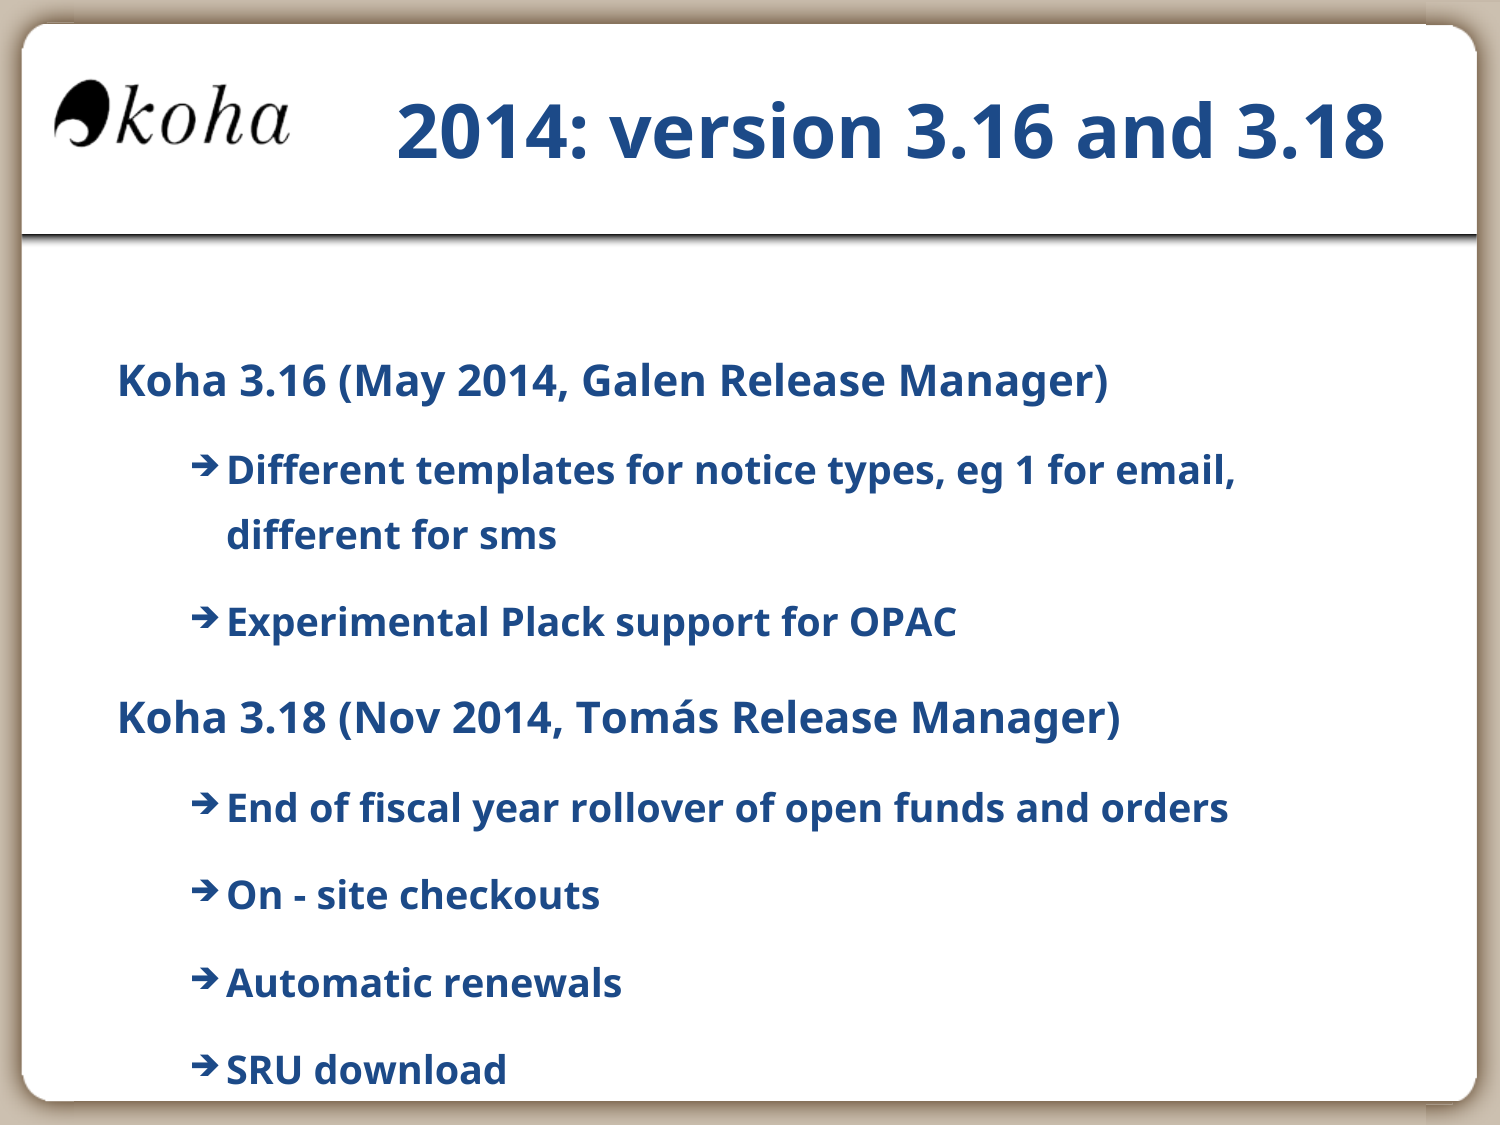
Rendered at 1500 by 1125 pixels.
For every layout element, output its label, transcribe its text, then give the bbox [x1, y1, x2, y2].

title 2014: version 3.16 and 3.18 [315, 0, 1463, 260]
picture [0, 0, 1500, 1125]
list Koha 3.16 (May 2014, Galen Release Manager) Different templates for notice types, eg 1 for email, different for sms Experimental Plack support for OPAC Koha 3.18 (Nov 2014, Tomás Release Manager) End of fiscal year rollover of open funds and orders On - site checkouts Automatic renewals SRU download [112, 337, 1377, 1003]
